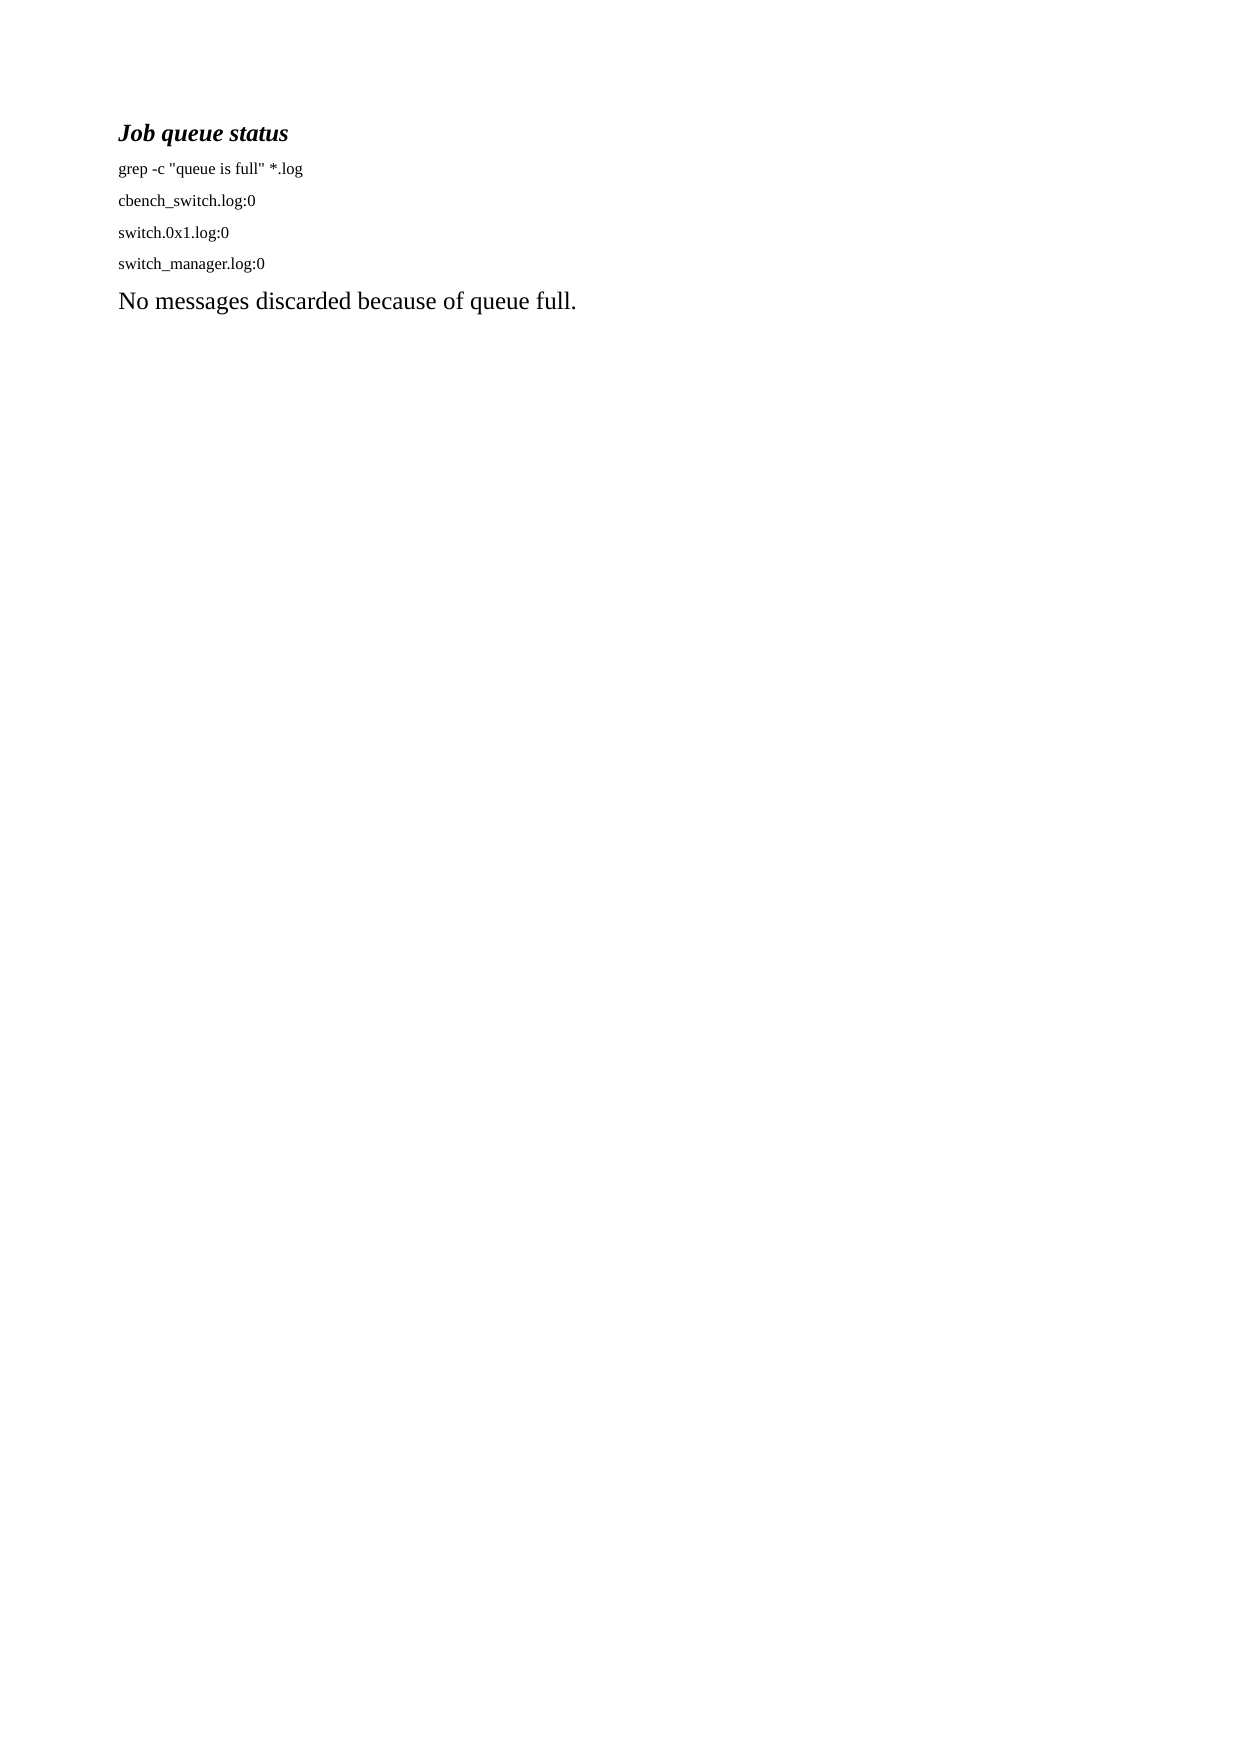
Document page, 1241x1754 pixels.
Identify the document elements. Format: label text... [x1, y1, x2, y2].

text switch.0x1.log:0 [118, 222, 1122, 242]
text cbench_switch.log:0 [118, 191, 1122, 210]
text grep -c "queue is full" *.log [118, 159, 1122, 178]
text No messages discarded because of queue full. [118, 286, 1122, 314]
subtitle Job queue status [118, 118, 1122, 147]
text switch_manager.log:0 [118, 254, 1122, 273]
